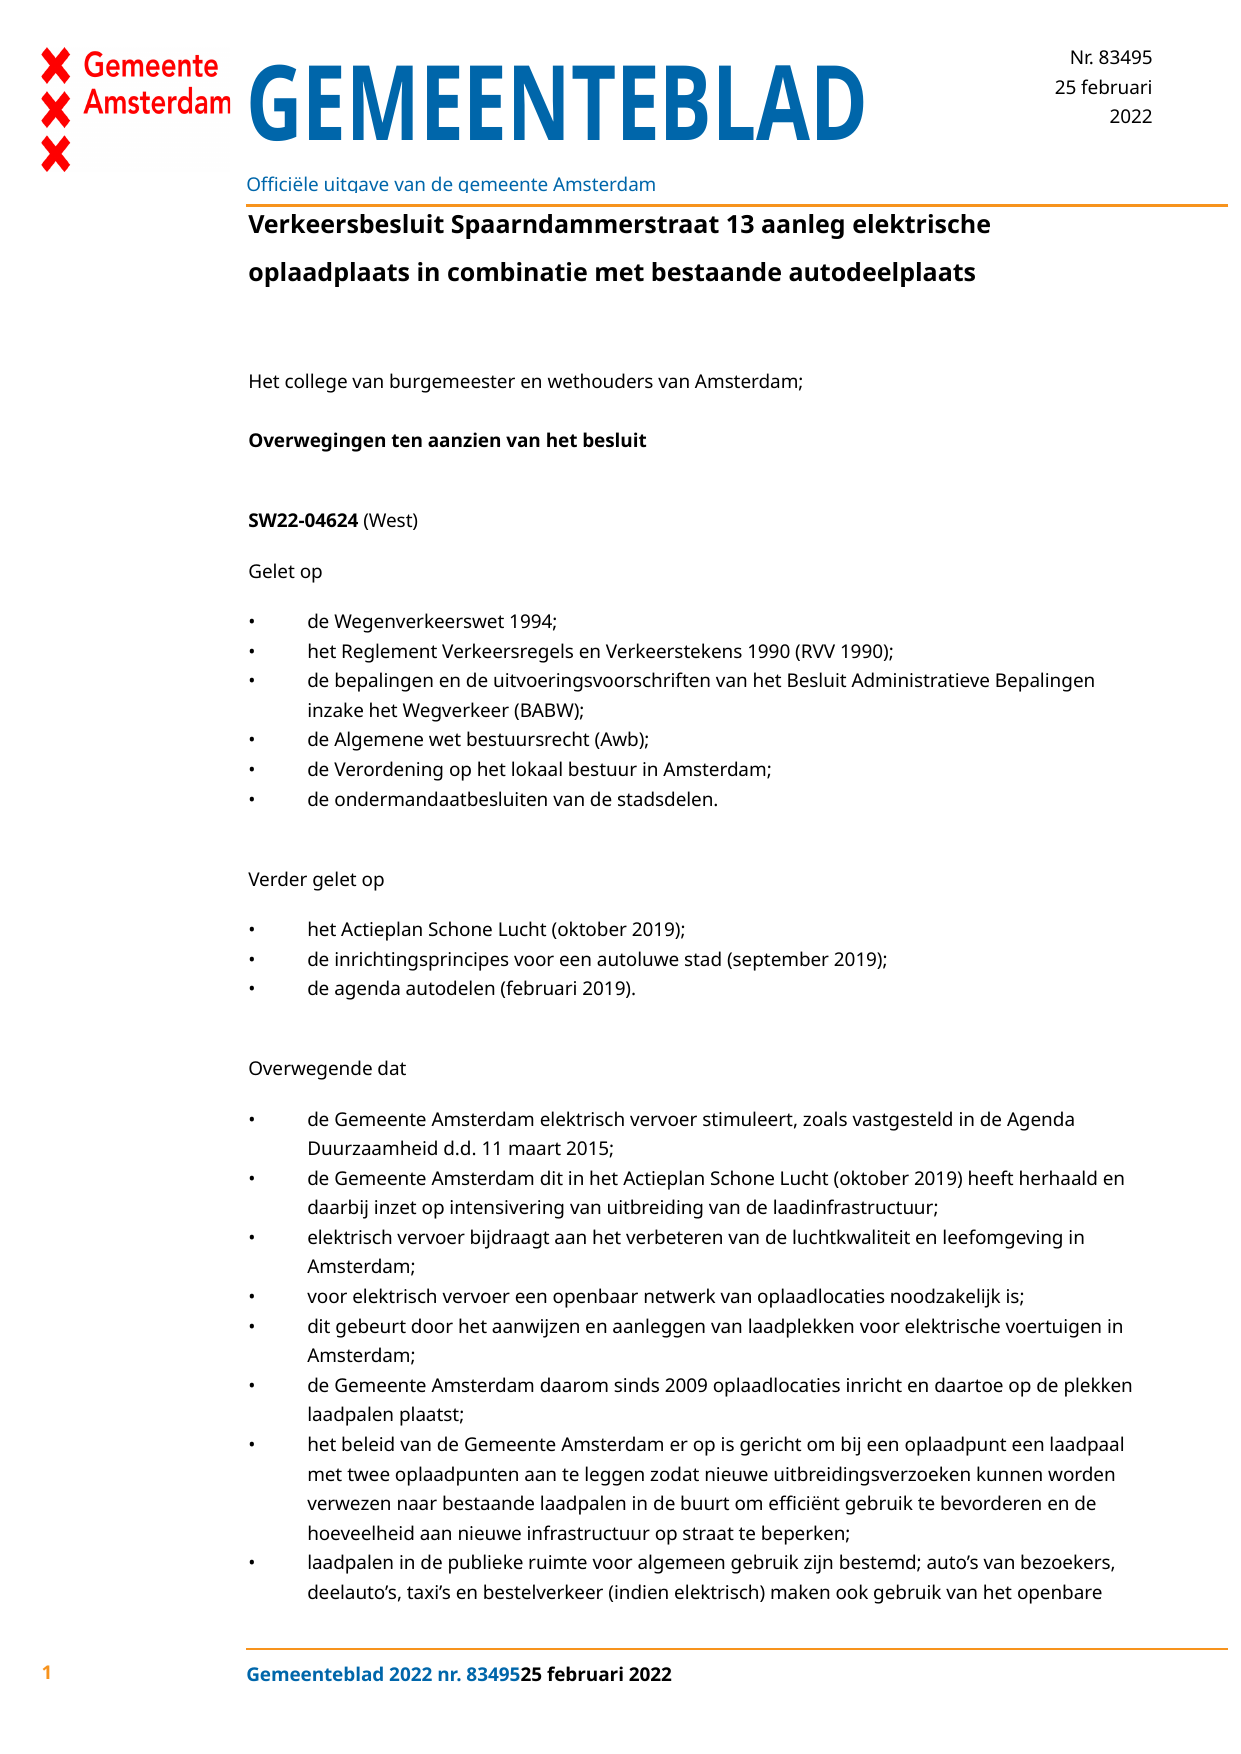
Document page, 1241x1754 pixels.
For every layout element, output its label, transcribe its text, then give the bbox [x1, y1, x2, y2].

text Gelet op [248, 558, 1152, 583]
text Verkeersbesluit Spaarndammerstraat 13 aanleg elektrische oplaadplaats in combinatie met bestaande autodeelplaats [248, 207, 1152, 288]
list voor elektrisch vervoer een openbaar netwerk van oplaadlocaties noodzakelijk is; [248, 1283, 1152, 1309]
list het Reglement Verkeersregels en Verkeerstekens 1990 (RVV 1990); [248, 638, 1152, 663]
text Verder gelet op [248, 866, 1152, 891]
list de bepalingen en de uitvoeringsvoorschriften van het Besluit Administratieve Bepalingen inzake het Wegverkeer (BABW); [248, 667, 1152, 723]
list de Gemeente Amsterdam elektrisch vervoer stimuleert, zoals vastgesteld in de Agenda Duurzaamheid d.d. 11 maart 2015; [248, 1106, 1152, 1161]
list de agenda autodelen (februari 2019). [248, 975, 1152, 1001]
list de inrichtingsprincipes voor een autoluwe stad (september 2019); [248, 946, 1152, 971]
list het beleid van de Gemeente Amsterdam er op is gericht om bij een oplaadpunt een laadpaal met twee oplaadpunten aan te leggen zodat nieuwe uitbreidingsverzoeken kunnen worden verwezen naar bestaande laadpalen in de buurt om efficiënt gebruik te bevorderen en de hoeveelheid aan nieuwe infrastructuur op straat te beperken; [248, 1431, 1152, 1546]
list de ondermandaatbesluiten van de stadsdelen. [248, 786, 1152, 811]
list de Gemeente Amsterdam dit in het Actieplan Schone Lucht (oktober 2019) heeft herhaald en daarbij inzet op intensivering van uitbreiding van de laadinfrastructuur; [248, 1165, 1152, 1220]
text Overwegingen ten aanzien van het besluit [248, 427, 1152, 453]
list elektrisch vervoer bijdraagt aan het verbeteren van de luchtkwaliteit en leefomgeving in Amsterdam; [248, 1224, 1152, 1279]
picture [41, 47, 231, 172]
list het Actieplan Schone Lucht (oktober 2019); [248, 916, 1152, 942]
list de Verordening op het lokaal bestuur in Amsterdam; [248, 756, 1152, 782]
list de Wegenverkeerswet 1994; [248, 608, 1152, 634]
list laadpalen in de publieke ruimte voor algemeen gebruik zijn bestemd; auto’s van bezoekers, deelauto’s, taxi’s en bestelverkeer (indien elektrisch) maken ook gebruik van het openbare [248, 1549, 1152, 1605]
text SW22-04624 (West) [248, 507, 1152, 533]
list de Algemene wet bestuursrecht (Awb); [248, 727, 1152, 752]
list dit gebeurt door het aanwijzen en aanleggen van laadplekken voor elektrische voertuigen in Amsterdam; [248, 1313, 1152, 1368]
text Overwegende dat [248, 1055, 1152, 1081]
text Het college van burgemeester en wethouders van Amsterdam; [248, 368, 1152, 394]
list de Gemeente Amsterdam daarom sinds 2009 oplaadlocaties inricht en daartoe op de plekken laadpalen plaatst; [248, 1372, 1152, 1427]
